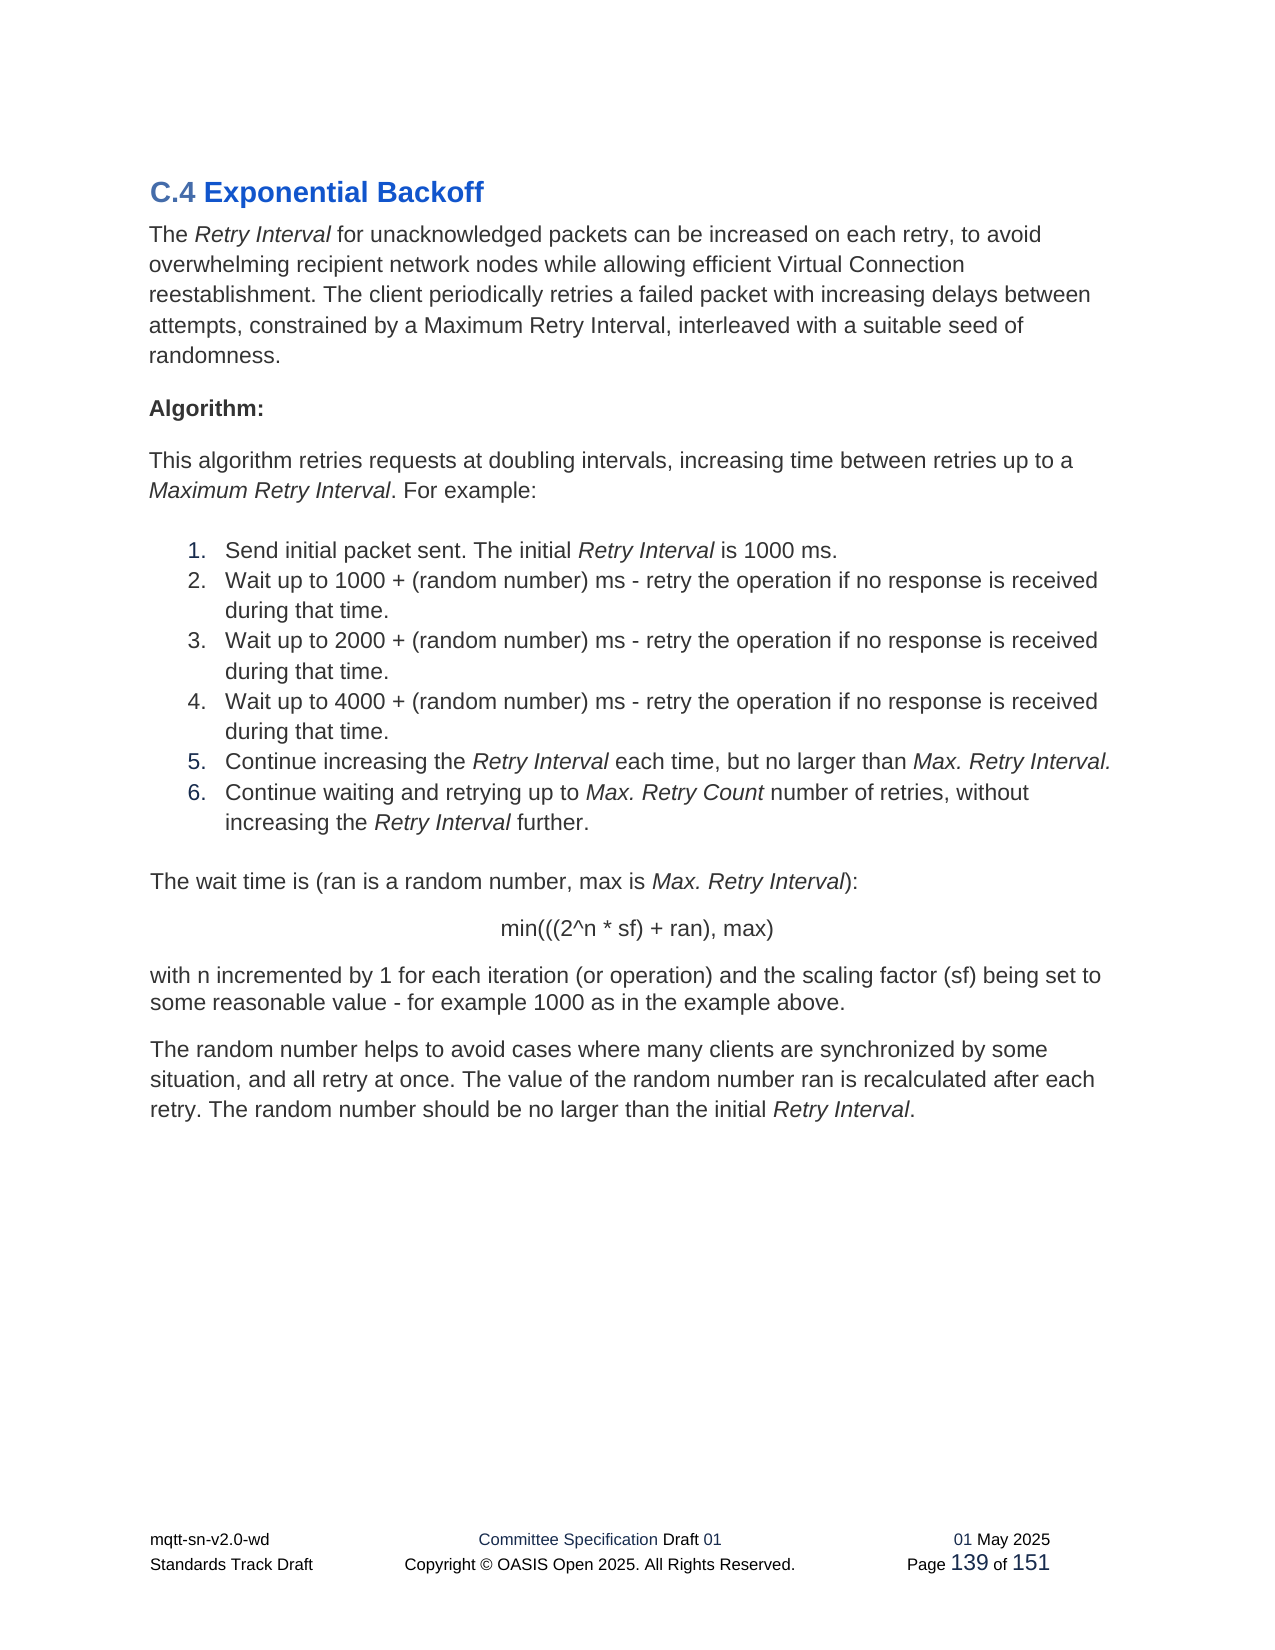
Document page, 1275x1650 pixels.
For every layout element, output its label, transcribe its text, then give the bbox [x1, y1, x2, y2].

subtitle C.4 Exponential Backoff [150, 175, 1124, 208]
text This algorithm retries requests at doubling intervals, increasing time between retries up to a Maximum Retry Interval. For example: [148, 447, 1124, 504]
text Algorithm: [148, 394, 1124, 421]
list Continue waiting and retrying up to Max. Retry Count number of retries, without increasing the Retry Interval further. [187, 778, 1124, 835]
text The wait time is (ran is a random number, max is Max. Retry Interval): [150, 868, 1124, 894]
list Wait up to 2000 + (random number) ms - retry the operation if no response is received during that time. [187, 627, 1124, 684]
text The Retry Interval for unacknowledged packets can be increased on each retry, to avoid overwhelming recipient network nodes while allowing efficient Virtual Connection reestablishment. The client periodically retries a failed packet with increasing delays between attempts, constrained by a Maximum Retry Interval, interleaved with a suitable seed of randomness. [148, 221, 1124, 368]
text The random number helps to avoid cases where many clients are synchronized by some situation, and all retry at once. The value of the random number ran is recalculated after each retry. The random number should be no larger than the initial Retry Interval. [150, 1036, 1124, 1123]
list Wait up to 4000 + (random number) ms - retry the operation if no response is received during that time. [187, 688, 1124, 744]
text min(((2^n * sf) + ran), max) [150, 915, 1124, 942]
text with n incremented by 1 for each iteration (or operation) and the scaling factor (sf) being set to some reasonable value - for example 1000 as in the example above. [150, 962, 1124, 1015]
list Send initial packet sent. The initial Retry Interval is 1000 ms. [187, 537, 1124, 563]
list Continue increasing the Retry Interval each time, but no larger than Max. Retry Interval. [187, 748, 1124, 775]
list Wait up to 1000 + (random number) ms - retry the operation if no response is received during that time. [187, 567, 1124, 624]
